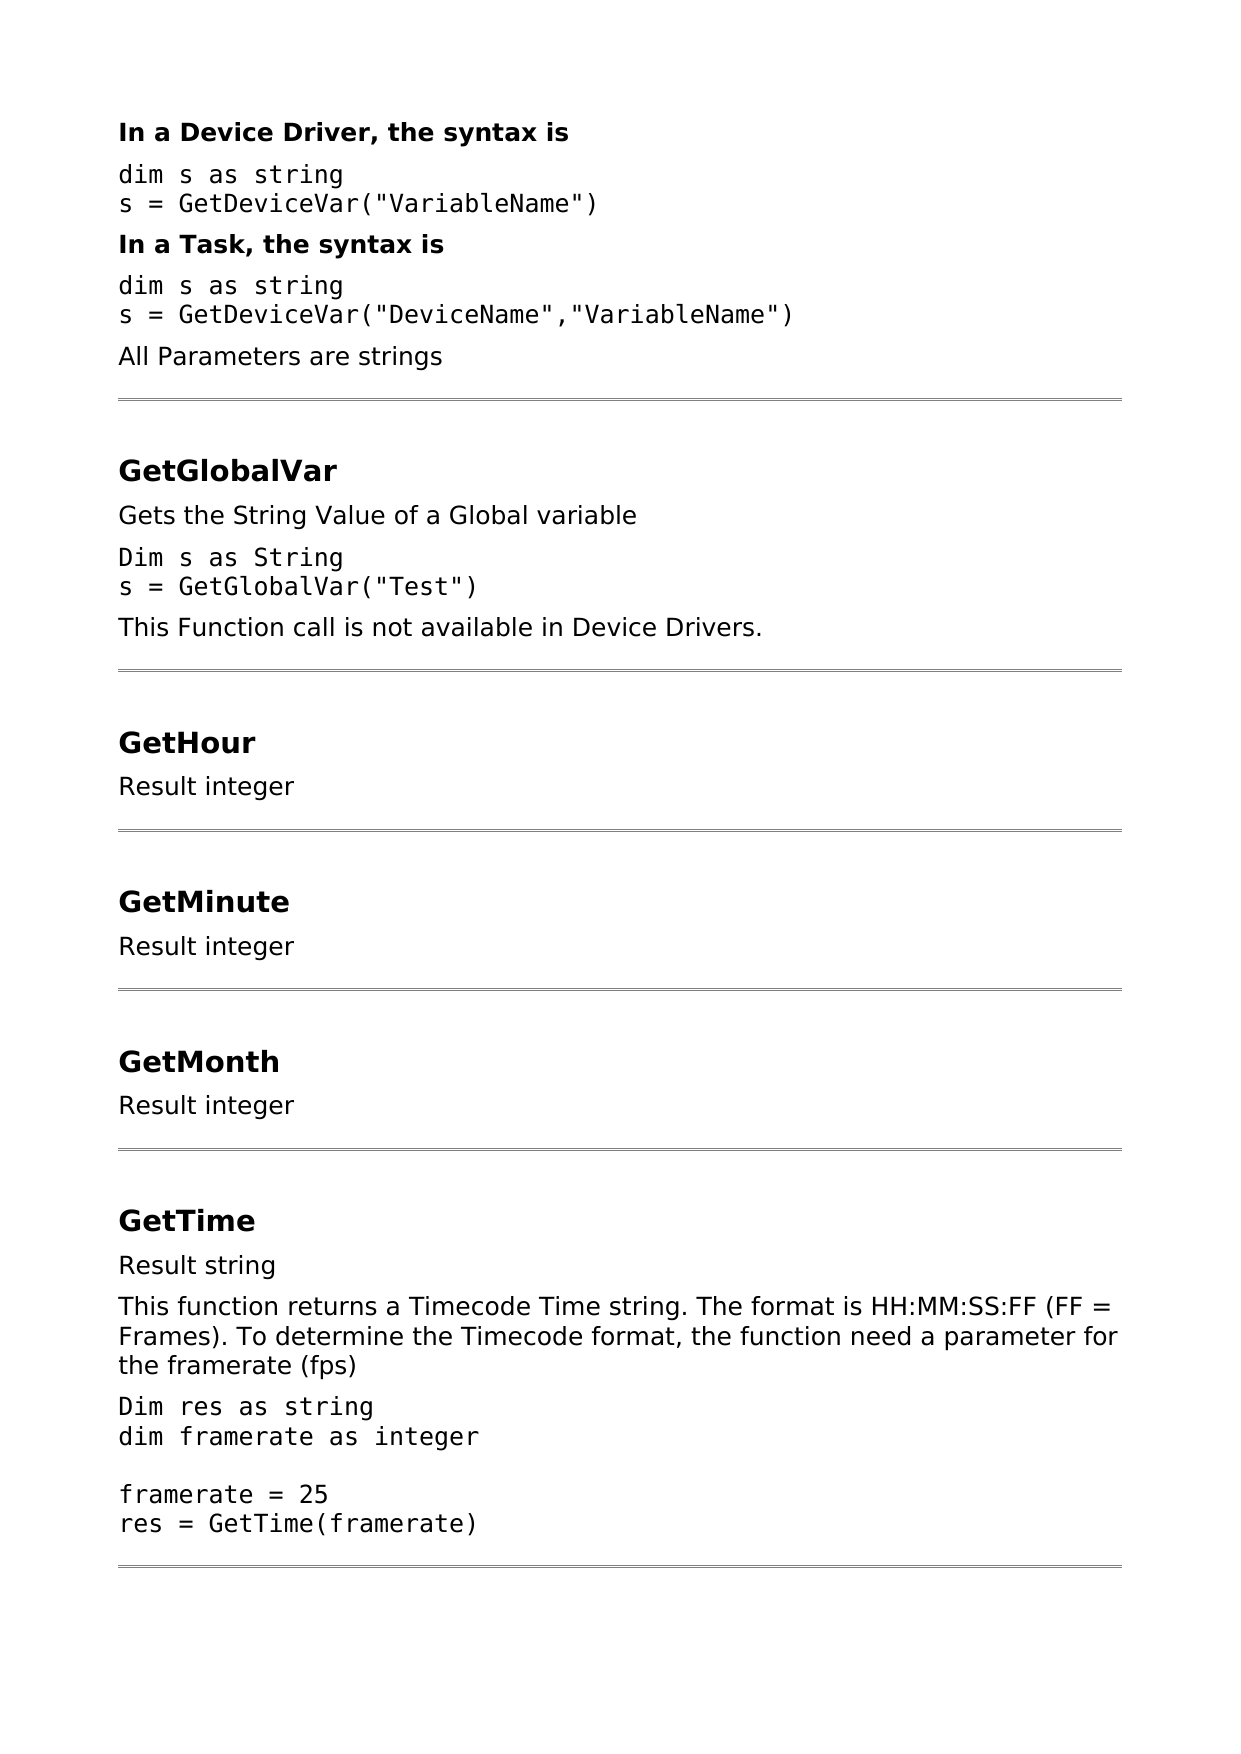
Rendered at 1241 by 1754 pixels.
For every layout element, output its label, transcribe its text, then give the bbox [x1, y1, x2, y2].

subtitle GetTime [118, 1204, 1122, 1238]
text Dim res as string dim framerate as integer framerate = 25 res = GetTime(framerate) [118, 1392, 1122, 1538]
subtitle GetMonth [118, 1045, 1122, 1079]
text This function returns a Timecode Time string. The format is HH:MM:SS:FF (FF = Frames). To determine the Timecode format, the function need a parameter for the framerate (fps) [118, 1292, 1122, 1380]
text This Function call is not available in Device Drivers. [118, 613, 1122, 642]
subtitle GetMinute [118, 885, 1122, 919]
text In a Task, the syntax is [118, 230, 1122, 259]
subtitle GetHour [118, 726, 1122, 760]
text Result string [118, 1251, 1122, 1280]
text All Parameters are strings [118, 342, 1122, 371]
subtitle GetGlobalVar [118, 455, 1122, 489]
text Result integer [118, 772, 1122, 802]
text dim s as string s = GetDeviceVar("VariableName") [118, 160, 1122, 218]
text Dim s as String s = GetGlobalVar("Test") [118, 543, 1122, 601]
text Gets the String Value of a Global variable [118, 501, 1122, 530]
text dim s as string s = GetDeviceVar("DeviceName","VariableName") [118, 272, 1122, 330]
text Result integer [118, 932, 1122, 961]
text In a Device Driver, the syntax is [118, 118, 1122, 147]
text Result integer [118, 1091, 1122, 1121]
